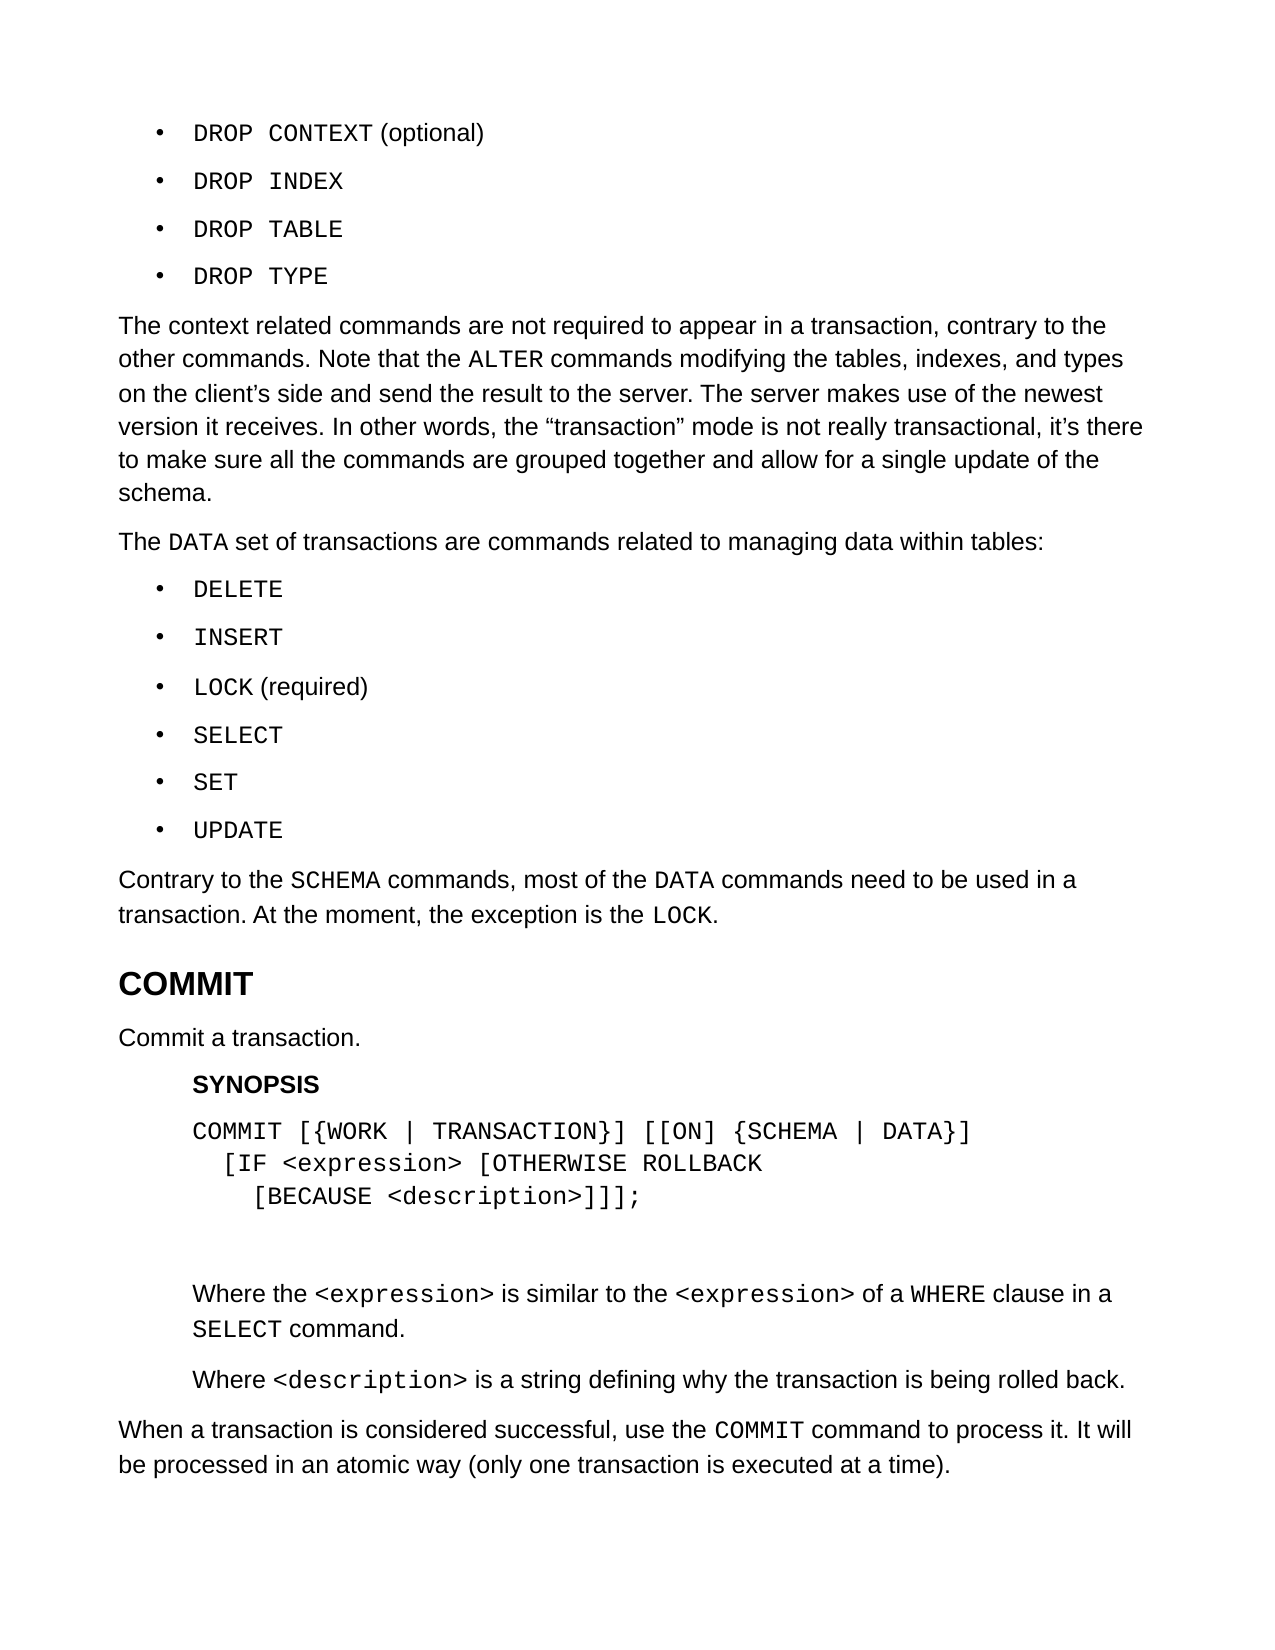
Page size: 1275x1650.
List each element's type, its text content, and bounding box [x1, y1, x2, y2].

list SET [156, 770, 1157, 798]
text The context related commands are not required to appear in a transaction, contrary to the other commands. Note that the ALTER commands modifying the tables, indexes, and types on the client’s side and send the result to the server. The server makes use of the newest version it receives. In other words, the “transaction” mode is not really transactional, it’s there to make sure all the commands are grouped together and allow for a single update of the schema. [118, 311, 1157, 507]
text The DATA set of transactions are commands related to managing data within tables: [118, 526, 1157, 557]
list DROP CONTEXT (optional) [156, 118, 1157, 149]
list INSERT [156, 624, 1157, 653]
text Commit a transaction. [118, 1022, 1157, 1051]
list UPDATE [156, 817, 1157, 846]
list DROP TABLE [156, 216, 1157, 244]
text Contrary to the SCHEMA commands, most of the DATA commands need to be used in a transaction. At the moment, the exception is the LOCK. [118, 865, 1157, 931]
text Where <description> is a string defining why the transaction is being rolled back. [192, 1365, 1157, 1396]
list DELETE [156, 577, 1157, 605]
text Where the <expression> is similar to the <expression> of a WHERE clause in a SELECT command. [192, 1279, 1157, 1345]
text SYNOPSIS [192, 1071, 1157, 1099]
text COMMIT [{WORK | TRANSACTION}] [[ON] {SCHEMA | DATA}] [IF <expression> [OTHERWISE ROLLBACK [BECAUSE <description>]]]; [192, 1118, 1157, 1212]
list LOCK (required) [156, 672, 1157, 703]
list DROP TYPE [156, 264, 1157, 292]
subtitle COMMIT [118, 964, 1157, 1002]
text When a transaction is considered successful, use the COMMIT command to process it. It will be processed in an atomic way (only one transaction is executed at a time). [118, 1415, 1157, 1479]
list DROP INDEX [156, 169, 1157, 197]
list SELECT [156, 722, 1157, 751]
